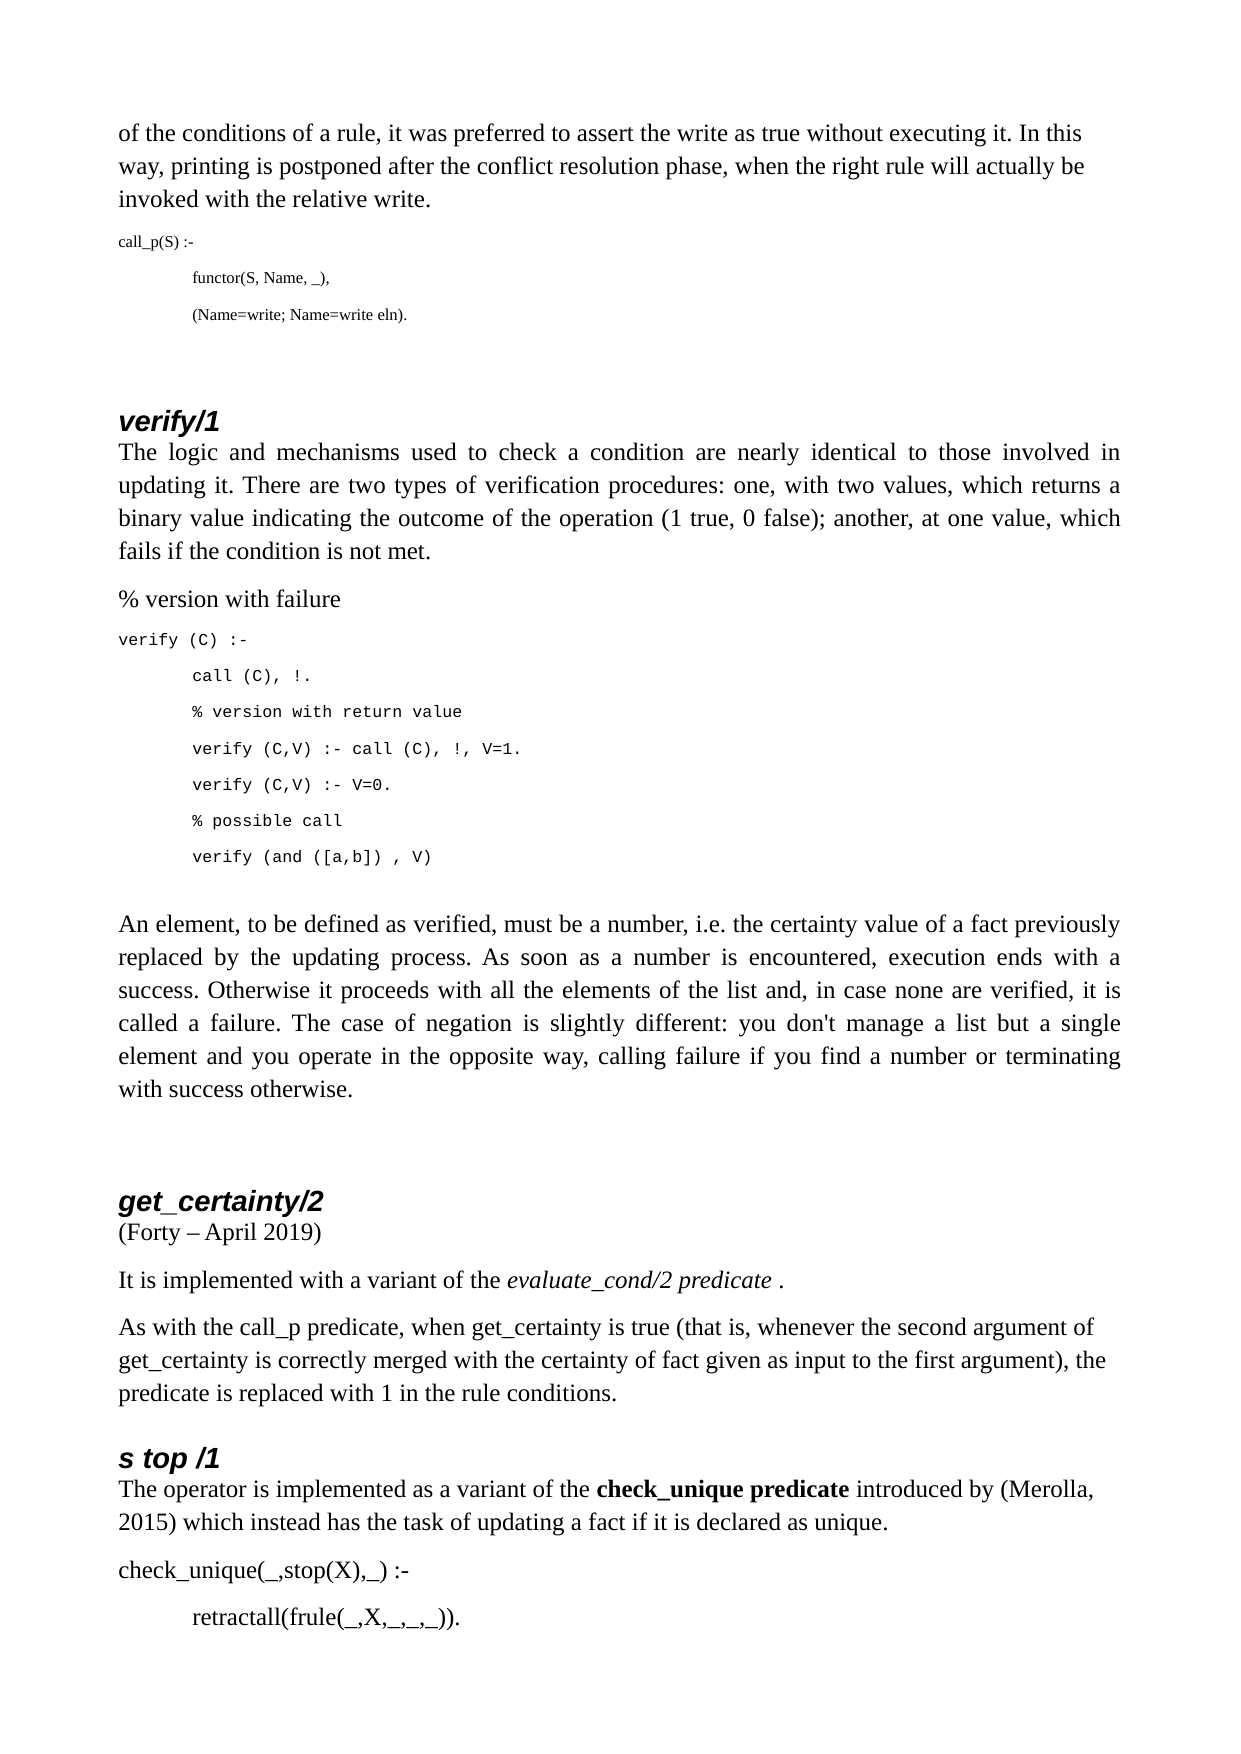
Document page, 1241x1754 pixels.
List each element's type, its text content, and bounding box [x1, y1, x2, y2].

subtitle get_certainty/2 [118, 1184, 1122, 1217]
text of the conditions of a rule, it was preferred to assert the write as true without executing it. In this way, printing is postponed after the conflict resolution phase, when the right rule will actually be invoked with the relative write. [118, 118, 1122, 213]
text The logic and mechanisms used to check a condition are nearly identical to those involved in updating it. There are two types of verification procedures: one, with two values, which returns a binary value indicating the outcome of the operation (1 true, 0 false); another, at one value, which fails if the condition is not met. [118, 437, 1122, 565]
subtitle s top /1 [118, 1441, 1122, 1474]
text % possible call [118, 813, 1122, 832]
text verify (C) :- [118, 631, 1122, 650]
text An element, to be defined as verified, must be a number, i.e. the certainty value of a fact previously replaced by the updating process. As soon as a number is encountered, execution ends with a success. Otherwise it proceeds with all the elements of the list and, in case none are verified, it is called a failure. The case of negation is slightly different: you don't manage a list but a single element and you operate in the opposite way, calling failure if you find a number or terminating with success otherwise. [118, 909, 1122, 1103]
text functor(S, Name, _), [118, 268, 1122, 287]
text % version with return value [118, 704, 1122, 723]
text verify (C,V) :- call (C), !, V=1. [118, 740, 1122, 759]
text The operator is implemented as a variant of the check_unique predicate introduced by (Merolla, 2015) which instead has the task of updating a fact if it is declared as unique. [118, 1474, 1122, 1536]
text check_unique(_,stop(X),_) :- [118, 1555, 1122, 1584]
text It is implemented with a variant of the evaluate_cond/2 predicate . [118, 1265, 1122, 1294]
text % version with failure [118, 584, 1122, 613]
text verify (C,V) :- V=0. [118, 776, 1122, 795]
text (Forty – April 2019) [118, 1217, 1122, 1246]
text call (C), !. [118, 668, 1122, 687]
text retractall(frule(_,X,_,_,_)). [118, 1602, 1122, 1631]
text verify (and ([a,b]) , V) [118, 849, 1122, 868]
subtitle verify/1 [118, 404, 1122, 437]
text As with the call_p predicate, when get_certainty is true (that is, whenever the second argument of get_certainty is correctly merged with the certainty of fact given as input to the first argument), the predicate is replaced with 1 in the rule conditions. [118, 1312, 1122, 1407]
text (Name=write; Name=write eln). [118, 305, 1122, 324]
text call_p(S) :- [118, 232, 1122, 251]
